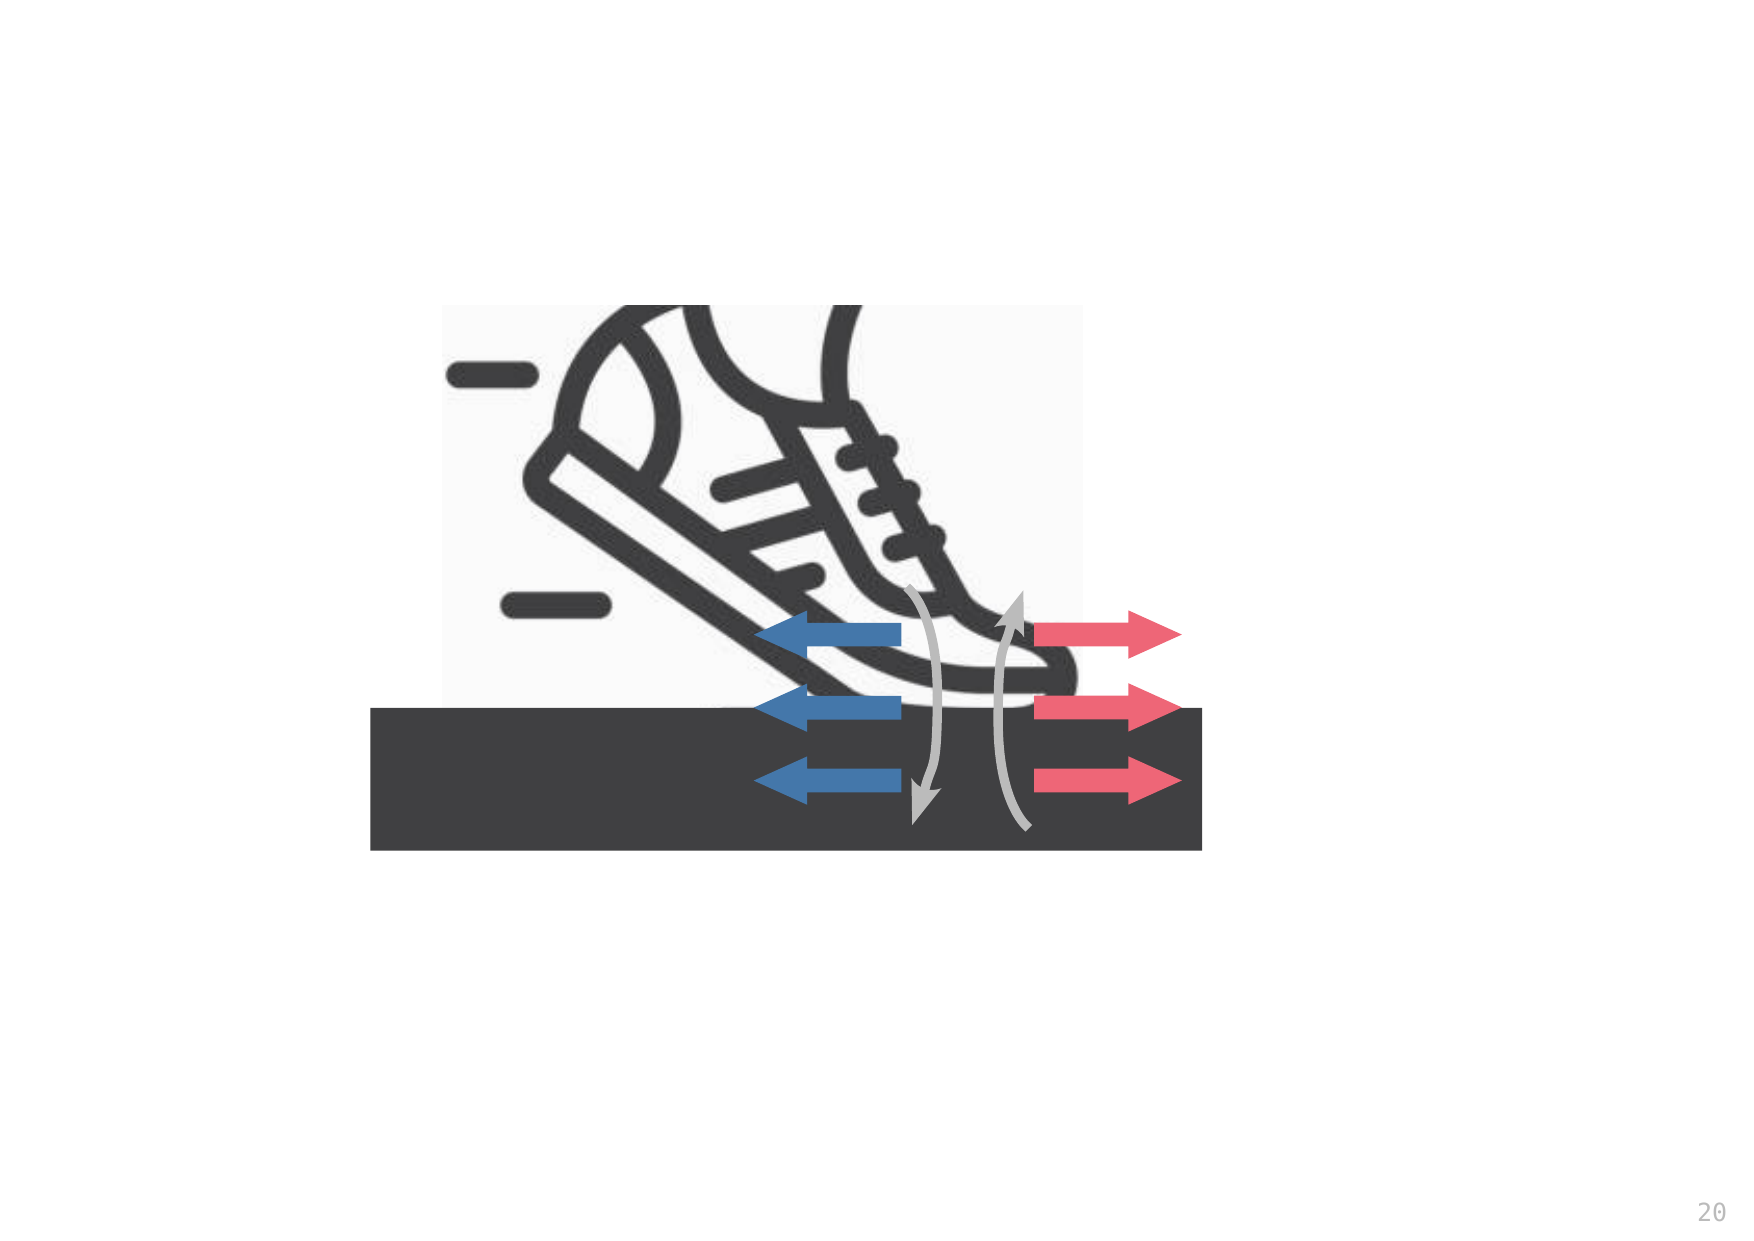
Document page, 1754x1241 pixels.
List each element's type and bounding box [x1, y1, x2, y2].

text_box [1034, 610, 1182, 659]
picture [442, 305, 1083, 707]
text_box [370, 683, 1203, 851]
text_box [753, 610, 902, 659]
